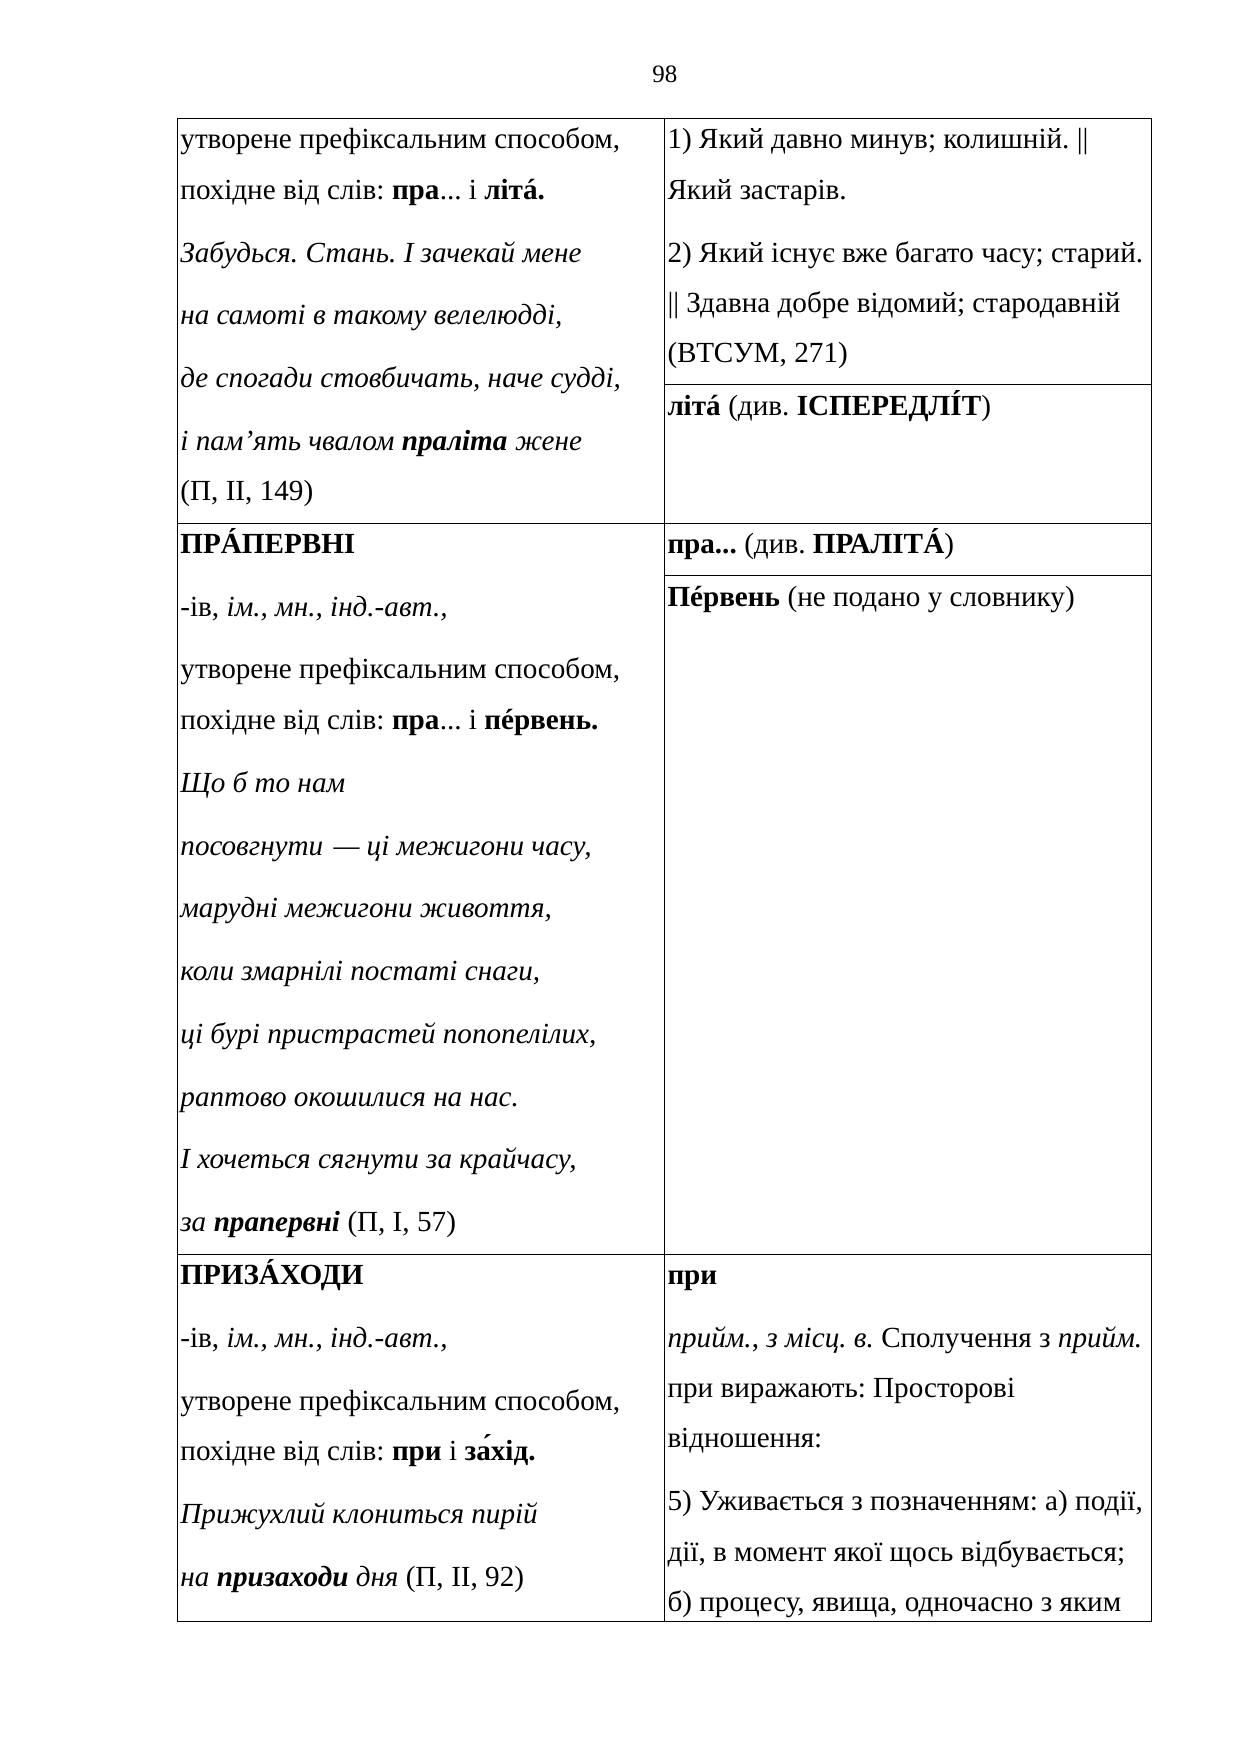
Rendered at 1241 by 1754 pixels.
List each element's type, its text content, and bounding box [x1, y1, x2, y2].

table_cell літá (див. ІСПЕРЕДЛÍТ) [665, 385, 1151, 522]
table_cell утворене префіксальним способом, похідне від слів: пра... і літá. Забудься. Стань. І зачекай мене на самоті в такому велелюдді, де спогади стовбичать, наче судді, і пам’ять чвалом праліта жене (П, ІІ, 149) [178, 119, 664, 522]
table_cell ПРÁПЕРВНІ -ів, ім., мн., інд.-авт., утворене префіксальним способом, похідне від слів: пра... і пéрвень. Що б то нам посовгнути — ці межигони часу, марудні межигони живоття, коли змарнілі постаті снаги, ці бурі пристрастей попопелілих, раптово окошилися на нас. І хочеться сягнути за крайчасу, за прапервні (П, І, 57) [178, 524, 664, 1253]
table_cell пра... (див. ПРАЛІТÁ) [665, 524, 1151, 575]
table_cell при прийм., з місц. в. Сполучення з прийм. при виражають: Просторові відношення: 5) Уживається з позначенням: а) події, дії, в момент якої щось відбувається; б) процесу, явища, одночасно з яким [665, 1255, 1151, 1621]
table_cell 1) Який давно минув; колишній. || Який застарів. 2) Який існує вже багато часу; старий. || Здавна добре відомий; стародавній (ВТСУМ, 271) [665, 119, 1151, 384]
table_cell ПРИЗÁХОДИ -ів, ім., мн., інд.-авт., утворене префіксальним способом, похідне від слів: при і за́хід. Прижухлий клониться пирій на призаходи дня (П, ІІ, 92) [178, 1255, 664, 1621]
table_cell Пéрвень (не подано у словнику) [665, 576, 1151, 1253]
